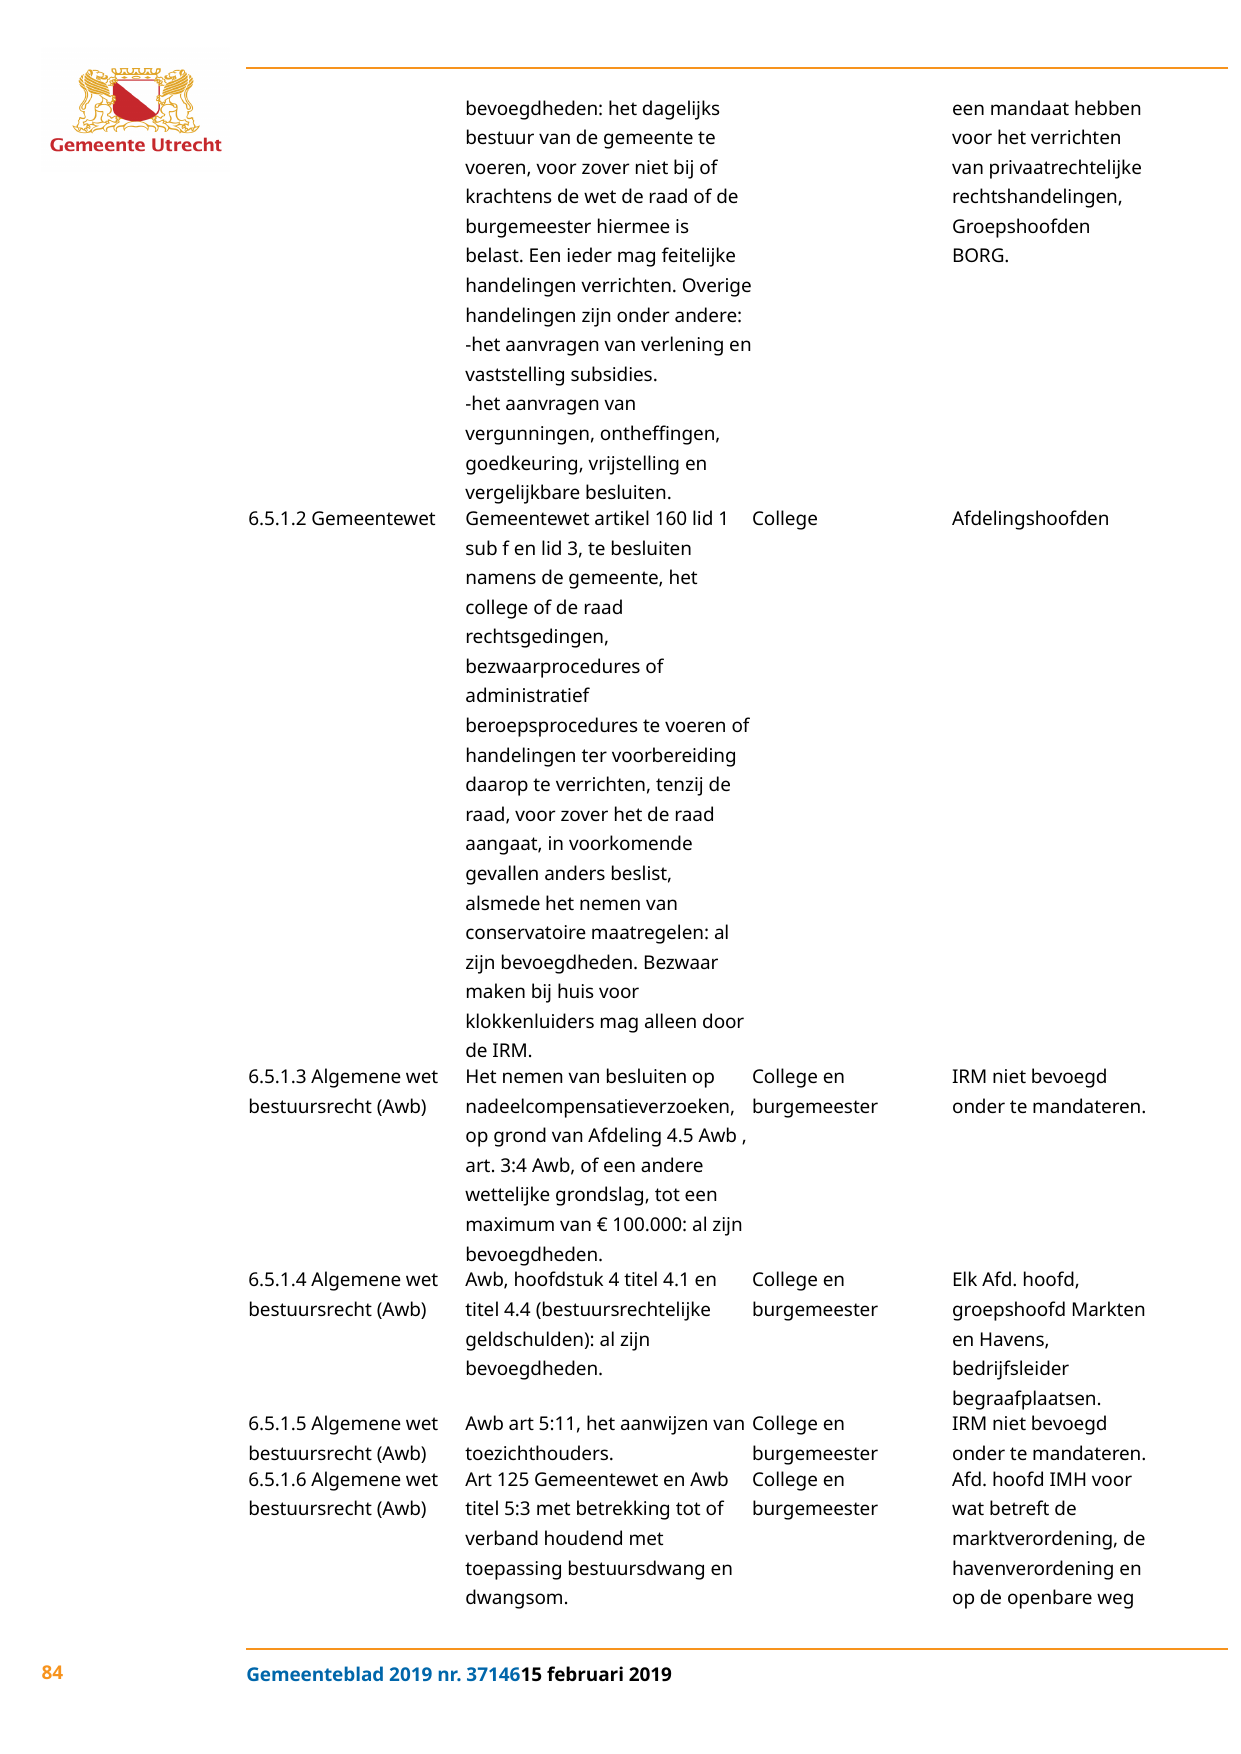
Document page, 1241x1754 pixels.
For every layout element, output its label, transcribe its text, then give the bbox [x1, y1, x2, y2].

table_cell Art 125 Gemeentewet en Awb titel 5:3 met betrekking tot of verband houdend met toepassing bestuursdwang en dwangsom. [465, 1466, 752, 1610]
table_cell College en burgemeester [752, 1411, 952, 1466]
table_cell Het nemen van besluiten op nadeelcompensatieverzoeken, op grond van Afdeling 4.5 Awb , art. 3:4 Awb, of een andere wettelijke grondslag, tot een maximum van € 100.000: al zijn bevoegdheden. [465, 1063, 752, 1267]
table_cell 6.5.1.5 Algemene wet bestuursrecht (Awb) [248, 1411, 465, 1466]
table_cell College en burgemeester [752, 1063, 952, 1267]
table_cell 6.5.1.3 Algemene wet bestuursrecht (Awb) [248, 1063, 465, 1267]
table_cell Afd. hoofd IMH voor wat betreft de marktverordening, de havenverordening en op de openbare weg [952, 1466, 1152, 1610]
table_cell 6.5.1.4 Algemene wet bestuursrecht (Awb) [248, 1267, 465, 1411]
table_cell 6.5.1.6 Algemene wet bestuursrecht (Awb) [248, 1466, 465, 1610]
table_cell College [752, 505, 952, 1063]
table_cell College en burgemeester [752, 1466, 952, 1610]
table_cell een mandaat hebben voor het verrichten van privaatrechtelijke rechtshandelingen, Groepshoofden BORG. [952, 95, 1152, 505]
table_cell [248, 95, 465, 505]
picture [41, 47, 231, 172]
table_cell College en burgemeester [752, 1267, 952, 1411]
table_cell bevoegdheden: het dagelijks bestuur van de gemeente te voeren, voor zover niet bij of krachtens de wet de raad of de burgemeester hiermee is belast. Een ieder mag feitelijke handelingen verrichten. Overige handelingen zijn onder andere: -het aanvragen van verlening en vaststelling subsidies. -het aanvragen van vergunningen, ontheffingen, goedkeuring, vrijstelling en vergelijkbare besluiten. [465, 95, 752, 505]
table_cell Elk Afd. hoofd, groepshoofd Markten en Havens, bedrijfsleider begraafplaatsen. [952, 1267, 1152, 1411]
table_cell 6.5.1.2 Gemeentewet [248, 505, 465, 1063]
table_cell Afdelingshoofden [952, 505, 1152, 1063]
table_cell IRM niet bevoegd onder te mandateren. [952, 1063, 1152, 1267]
table_cell Awb art 5:11, het aanwijzen van toezichthouders. [465, 1411, 752, 1466]
table_cell Awb, hoofdstuk 4 titel 4.1 en titel 4.4 (bestuursrechtelijke geldschulden): al zijn bevoegdheden. [465, 1267, 752, 1411]
table_cell Gemeentewet artikel 160 lid 1 sub f en lid 3, te besluiten namens de gemeente, het college of de raad rechtsgedingen, bezwaarprocedures of administratief beroepsprocedures te voeren of handelingen ter voorbereiding daarop te verrichten, tenzij de raad, voor zover het de raad aangaat, in voorkomende gevallen anders beslist, alsmede het nemen van conservatoire maatregelen: al zijn bevoegdheden. Bezwaar maken bij huis voor klokkenluiders mag alleen door de IRM. [465, 505, 752, 1063]
table_cell [752, 95, 952, 505]
table_cell IRM niet bevoegd onder te mandateren. [952, 1411, 1152, 1466]
